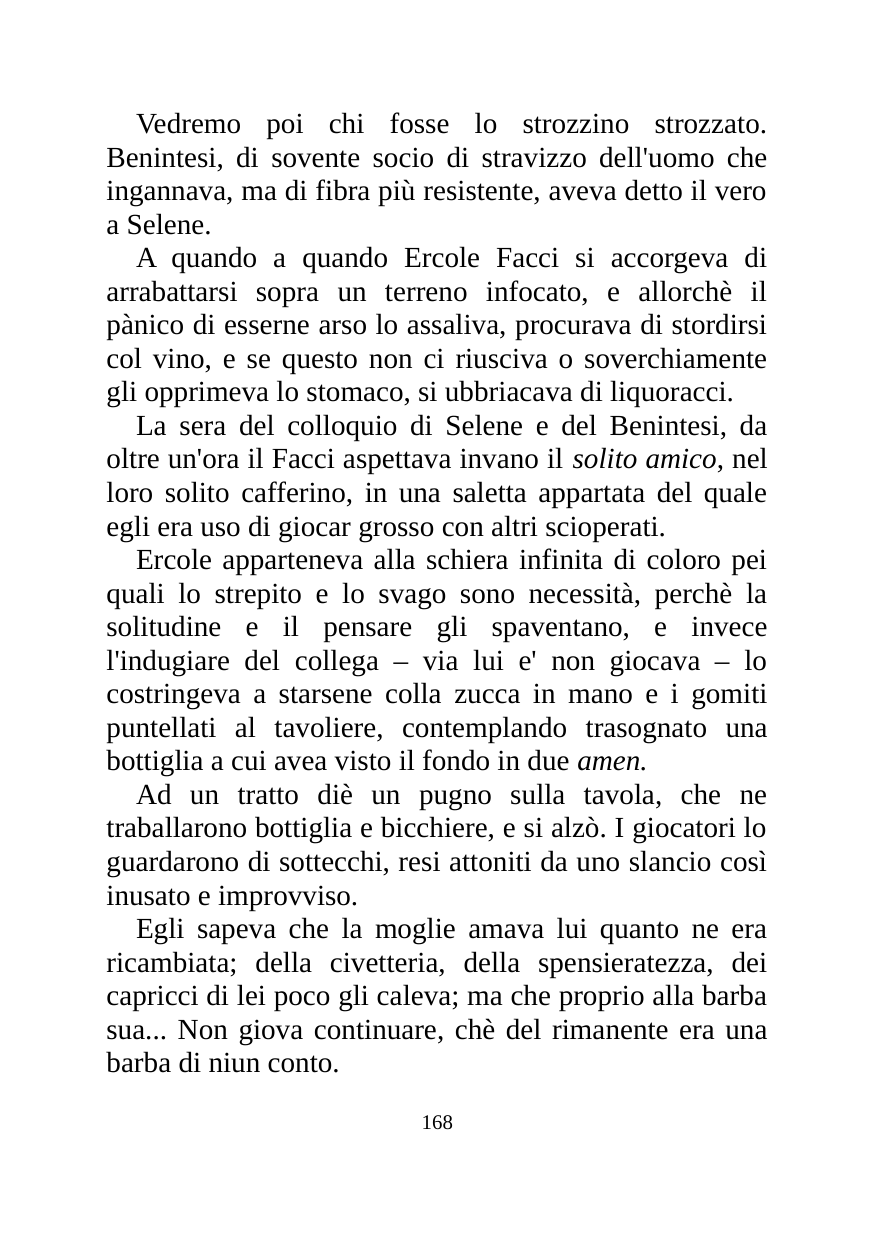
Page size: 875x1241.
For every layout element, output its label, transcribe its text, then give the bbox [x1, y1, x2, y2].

text La sera del colloquio di Selene e del Benintesi, da oltre un'ora il Facci aspettava invano il solito amico, nel loro solito cafferino, in una saletta appartata del quale egli era uso di giocar grosso con altri scioperati. [106, 408, 768, 542]
text A quando a quando Ercole Facci si accorgeva di arrabattarsi sopra un terreno infocato, e allorchè il pànico di esserne arso lo assaliva, procurava di stordirsi col vino, e se questo non ci riusciva o soverchiamente gli opprimeva lo stomaco, si ubbriacava di liquoracci. [106, 240, 768, 408]
text Ad un tratto diè un pugno sulla tavola, che ne traballarono bottiglia e bicchiere, e si alzò. I giocatori lo guardarono di sottecchi, resi attoniti da uno slancio così inusato e improvviso. [106, 777, 768, 911]
text Egli sapeva che la moglie amava lui quanto ne era ricambiata; della civetteria, della spensieratezza, dei capricci di lei poco gli caleva; ma che proprio alla barba sua... Non giova continuare, chè del rimanente era una barba di niun conto. [106, 911, 768, 1079]
text Vedremo poi chi fosse lo strozzino strozzato. Benintesi, di sovente socio di stravizzo dell'uomo che ingannava, ma di fibra più resistente, aveva detto il vero a Selene. [106, 106, 768, 240]
text Ercole apparteneva alla schiera infinita di coloro pei quali lo strepito e lo svago sono necessità, perchè la solitudine e il pensare gli spaventano, e invece l'indugiare del collega – via lui e' non giocava – lo costringeva a starsene colla zucca in mano e i gomiti puntellati al tavoliere, contemplando trasognato una bottiglia a cui avea visto il fondo in due amen. [106, 542, 768, 777]
